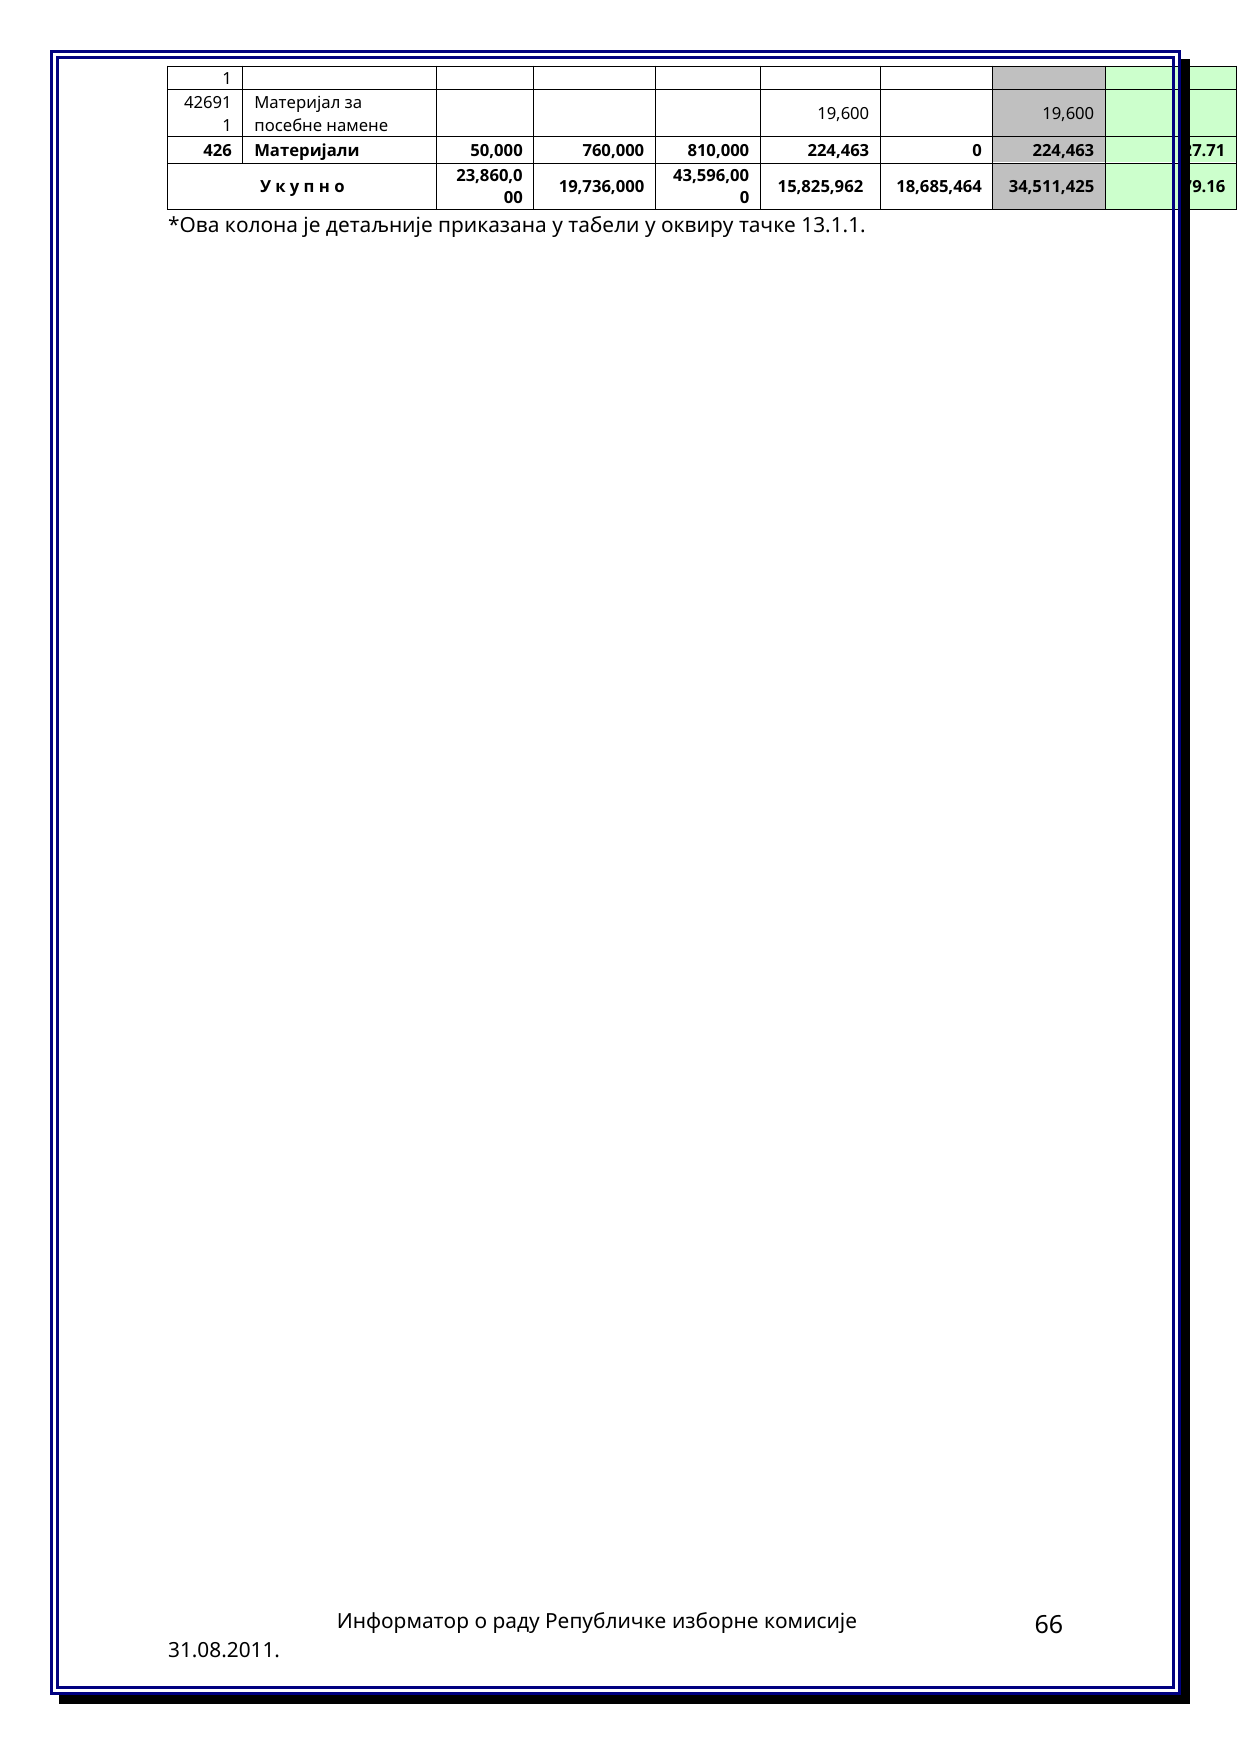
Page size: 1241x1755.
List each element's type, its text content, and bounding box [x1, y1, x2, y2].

table_cell [534, 90, 655, 136]
table_cell 810,000 [656, 137, 760, 162]
table_cell [437, 67, 533, 89]
table_cell 27.71 [1190, 137, 1236, 162]
table_cell [1106, 67, 1172, 89]
table_cell [1190, 90, 1236, 136]
table_cell [881, 90, 992, 136]
table_cell [437, 90, 533, 136]
table_cell 426 [168, 137, 242, 162]
table_cell 224,463 [761, 137, 880, 162]
table_cell 15,825,962 [761, 164, 880, 209]
table_cell 19,600 [993, 90, 1105, 136]
table_cell 426911 [168, 90, 242, 136]
table_cell У к у п н о [168, 164, 436, 209]
table_cell 43,596,000 [656, 164, 760, 209]
table_cell 19,736,000 [534, 164, 655, 209]
table_cell 50,000 [437, 137, 533, 162]
table_cell [761, 67, 880, 89]
table_cell 0 [881, 137, 992, 162]
table_cell 23,860,000 [437, 164, 533, 209]
table_cell Материјали [243, 137, 436, 162]
table_cell [1190, 67, 1236, 89]
table_cell 224,463 [993, 137, 1105, 162]
table_cell [1106, 90, 1172, 136]
table_cell 18,685,464 [881, 164, 992, 209]
table_cell 27.71 [1106, 137, 1172, 162]
table_cell 1 [168, 67, 242, 89]
table_cell [993, 67, 1105, 89]
table_cell Материјал за посебне намене [243, 90, 436, 136]
table_cell 79.16 [1106, 164, 1172, 209]
table_cell 760,000 [534, 137, 655, 162]
table_cell 79.16 [1190, 164, 1236, 209]
table_cell 19,600 [761, 90, 880, 136]
table_cell [656, 67, 760, 89]
table_cell 34,511,425 [993, 164, 1105, 209]
table_cell [534, 67, 655, 89]
table_cell [656, 90, 760, 136]
table_cell [881, 67, 992, 89]
text *Ова колона је детаљније приказана у табели у оквиру тачке 13.1.1. [168, 210, 1063, 238]
table_cell [243, 67, 436, 89]
